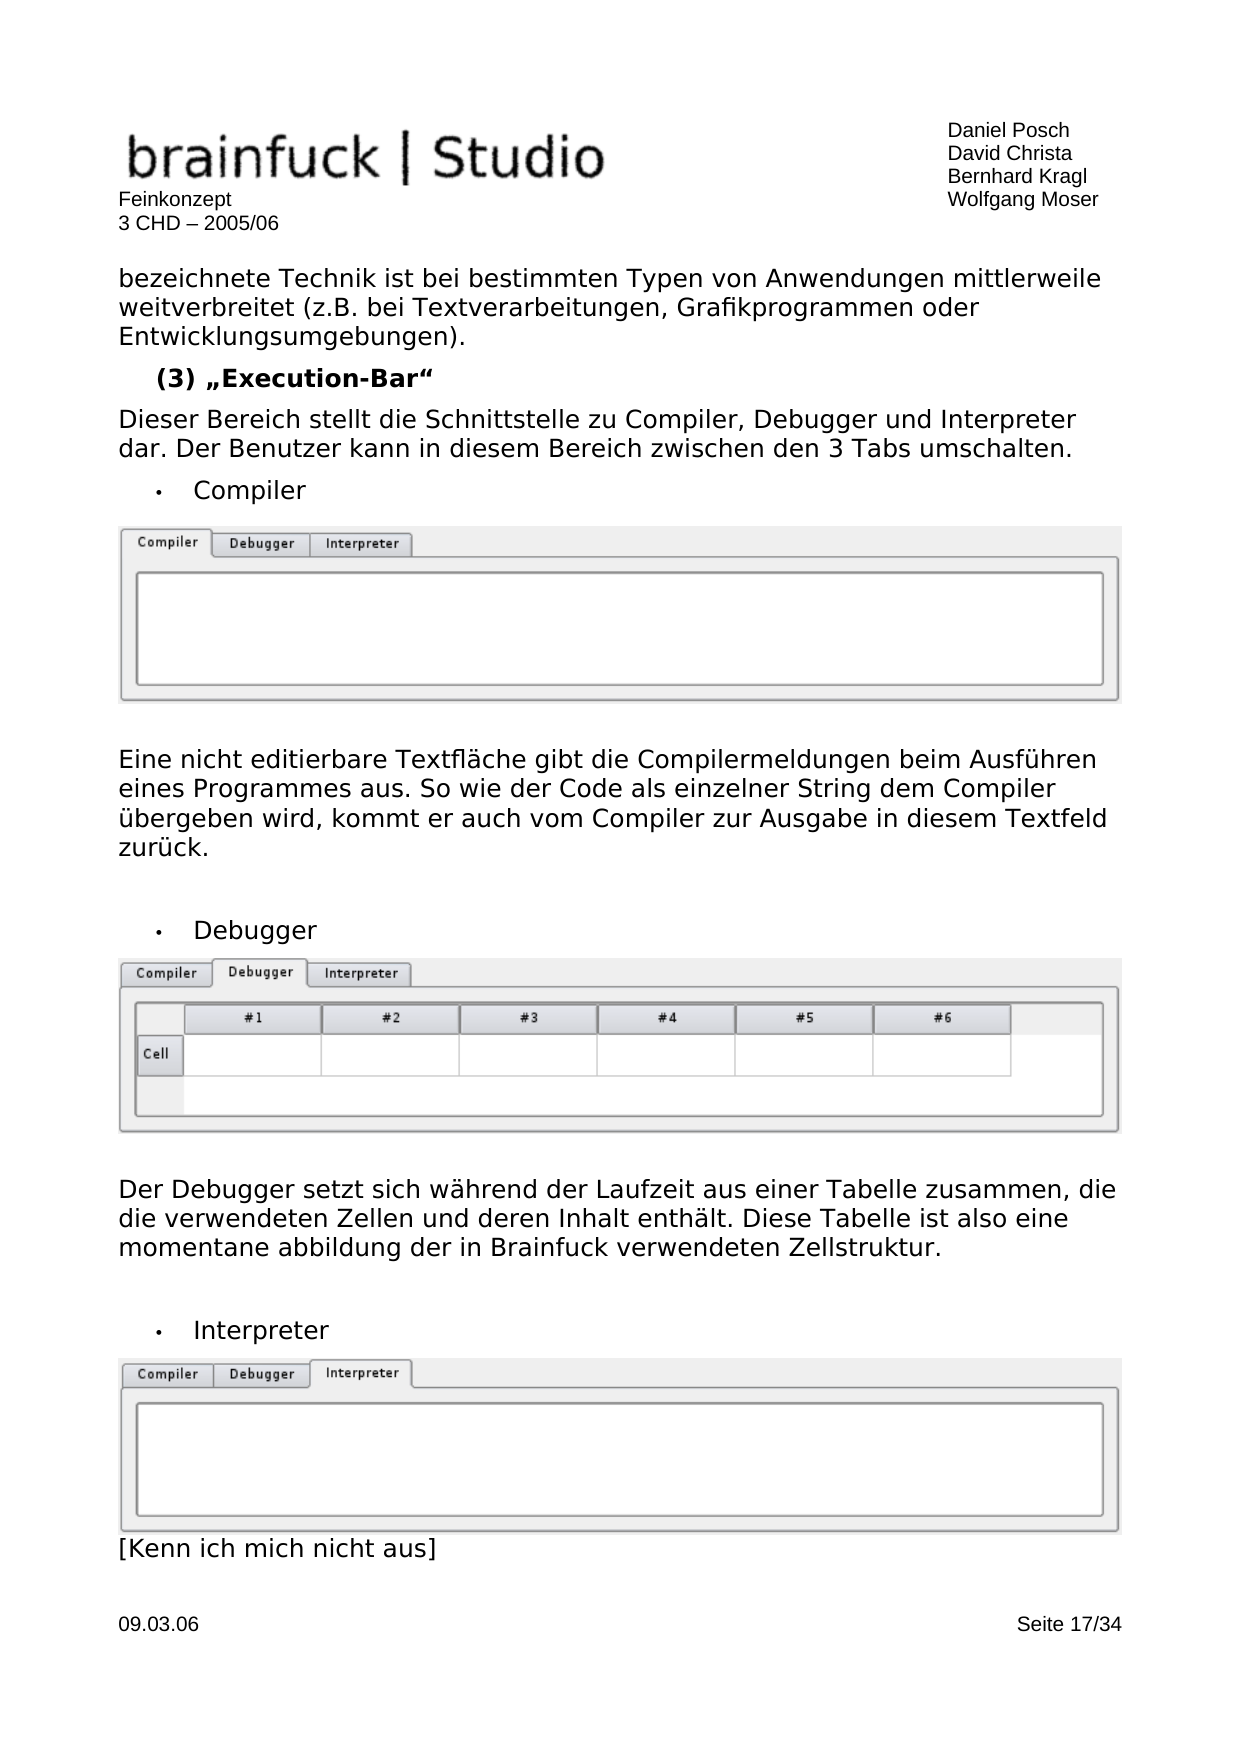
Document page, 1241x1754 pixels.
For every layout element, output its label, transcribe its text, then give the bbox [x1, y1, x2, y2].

list Interpreter [156, 1316, 1122, 1346]
text Eine nicht editierbare Textfläche gibt die Compilermeldungen beim Ausführen eines Programmes aus. So wie der Code als einzelner String dem Compiler übergeben wird, kommt er auch vom Compiler zur Ausgabe in diesem Textfeld zurück. [118, 746, 1122, 862]
list Debugger [156, 916, 1122, 946]
list „Execution-Bar“ [156, 364, 1122, 393]
list Compiler [156, 476, 1122, 505]
picture [118, 958, 1122, 1134]
picture [118, 1358, 1122, 1535]
text Der Debugger setzt sich während der Laufzeit aus einer Tabelle zusammen, die die verwendeten Zellen und deren Inhalt enthält. Diese Tabelle ist also eine momentane abbildung der in Brainfuck verwendeten Zellstruktur. [118, 1175, 1122, 1262]
text bezeichnete Technik ist bei bestimmten Typen von Anwendungen mittlerweile weitverbreitet (z.B. bei Textverarbeitungen, Grafikprogrammen oder Entwicklungsumgebungen). [118, 264, 1122, 351]
picture [118, 526, 1122, 704]
text Dieser Bereich stellt die Schnittstelle zu Compiler, Debugger und Interpreter dar. Der Benutzer kann in diesem Bereich zwischen den 3 Tabs umschalten. [118, 405, 1122, 464]
picture [118, 118, 609, 187]
text [Kenn ich mich nicht aus] [118, 1535, 1122, 1563]
